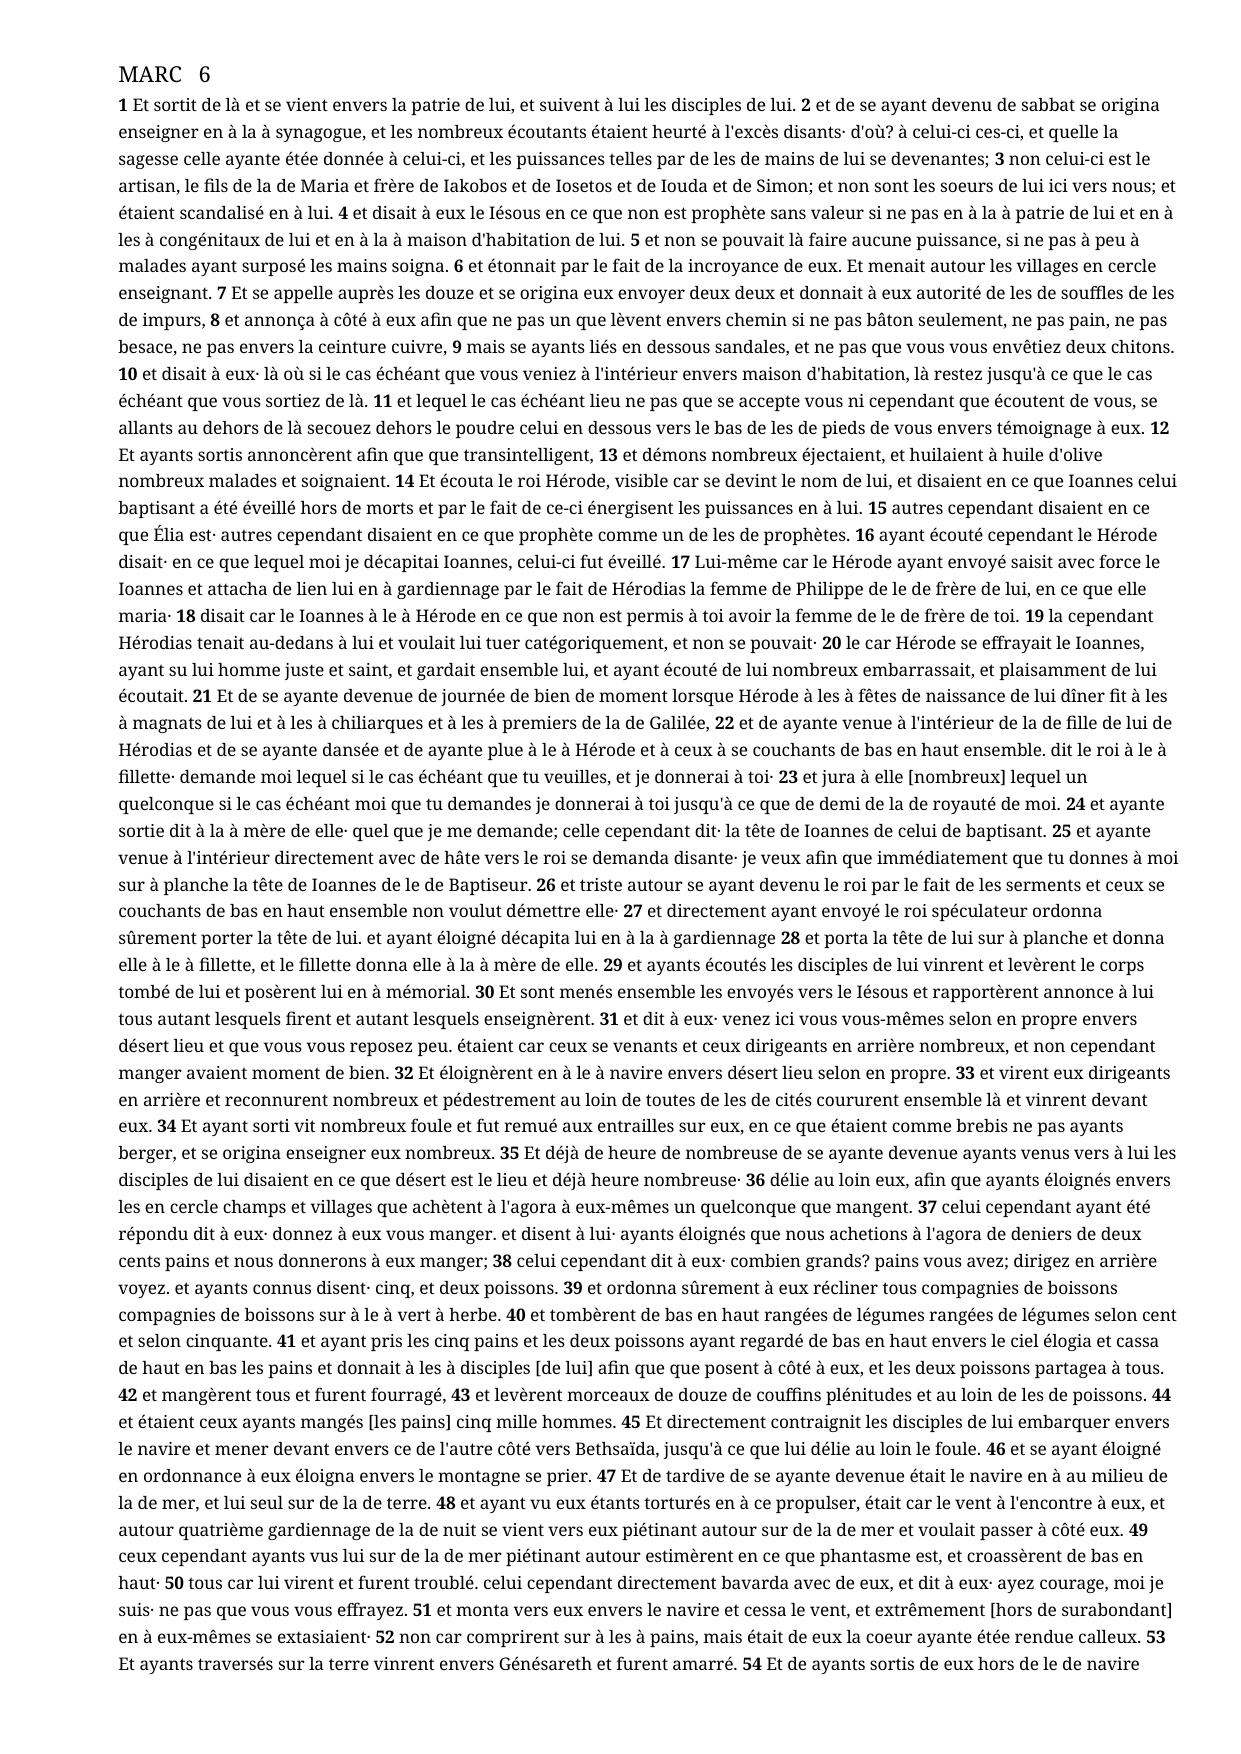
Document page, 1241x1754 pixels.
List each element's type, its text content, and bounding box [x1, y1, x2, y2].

text 1 Et sortit de là et se vient envers la patrie de lui, et suivent à lui les disciples de lui. 2 et de se ayant devenu de sabbat se origina enseigner en à la à synagogue, et les nombreux écoutants étaient heurté à l'excès disants· d'où? à celui-ci ces-ci, et quelle la sagesse celle ayante étée donnée à celui-ci, et les puissances telles par de les de mains de lui se devenantes; 3 non celui-ci est le artisan, le fils de la de Maria et frère de Iakobos et de Iosetos et de Iouda et de Simon; et non sont les soeurs de lui ici vers nous; et étaient scandalisé en à lui. 4 et disait à eux le Iésous en ce que non est prophète sans valeur si ne pas en à la à patrie de lui et en à les à congénitaux de lui et en à la à maison d'habitation de lui. 5 et non se pouvait là faire aucune puissance, si ne pas à peu à malades ayant surposé les mains soigna. 6 et étonnait par le fait de la incroyance de eux. Et menait autour les villages en cercle enseignant. 7 Et se appelle auprès les douze et se origina eux envoyer deux deux et donnait à eux autorité de les de souffles de les de impurs, 8 et annonça à côté à eux afin que ne pas un que lèvent envers chemin si ne pas bâton seulement, ne pas pain, ne pas besace, ne pas envers la ceinture cuivre, 9 mais se ayants liés en dessous sandales, et ne pas que vous vous envêtiez deux chitons. 10 et disait à eux· là où si le cas échéant que vous veniez à l'intérieur envers maison d'habitation, là restez jusqu'à ce que le cas échéant que vous sortiez de là. 11 et lequel le cas échéant lieu ne pas que se accepte vous ni cependant que écoutent de vous, se allants au dehors de là secouez dehors le poudre celui en dessous vers le bas de les de pieds de vous envers témoignage à eux. 12 Et ayants sortis annoncèrent afin que que transintelligent, 13 et démons nombreux éjectaient, et huilaient à huile d'olive nombreux malades et soignaient. 14 Et écouta le roi Hérode, visible car se devint le nom de lui, et disaient en ce que Ioannes celui baptisant a été éveillé hors de morts et par le fait de ce-ci énergisent les puissances en à lui. 15 autres cependant disaient en ce que Élia est· autres cependant disaient en ce que prophète comme un de les de prophètes. 16 ayant écouté cependant le Hérode disait· en ce que lequel moi je décapitai Ioannes, celui-ci fut éveillé. 17 Lui-même car le Hérode ayant envoyé saisit avec force le Ioannes et attacha de lien lui en à gardiennage par le fait de Hérodias la femme de Philippe de le de frère de lui, en ce que elle maria· 18 disait car le Ioannes à le à Hérode en ce que non est permis à toi avoir la femme de le de frère de toi. 19 la cependant Hérodias tenait au-dedans à lui et voulait lui tuer catégoriquement, et non se pouvait· 20 le car Hérode se effrayait le Ioannes, ayant su lui homme juste et saint, et gardait ensemble lui, et ayant écouté de lui nombreux embarrassait, et plaisamment de lui écoutait. 21 Et de se ayante devenue de journée de bien de moment lorsque Hérode à les à fêtes de naissance de lui dîner fit à les à magnats de lui et à les à chiliarques et à les à premiers de la de Galilée, 22 et de ayante venue à l'intérieur de la de fille de lui de Hérodias et de se ayante dansée et de ayante plue à le à Hérode et à ceux à se couchants de bas en haut ensemble. dit le roi à le à fillette· demande moi lequel si le cas échéant que tu veuilles, et je donnerai à toi· 23 et jura à elle [nombreux] lequel un quelconque si le cas échéant moi que tu demandes je donnerai à toi jusqu'à ce que de demi de la de royauté de moi. 24 et ayante sortie dit à la à mère de elle· quel que je me demande; celle cependant dit· la tête de Ioannes de celui de baptisant. 25 et ayante venue à l'intérieur directement avec de hâte vers le roi se demanda disante· je veux afin que immédiatement que tu donnes à moi sur à planche la tête de Ioannes de le de Baptiseur. 26 et triste autour se ayant devenu le roi par le fait de les serments et ceux se couchants de bas en haut ensemble non voulut démettre elle· 27 et directement ayant envoyé le roi spéculateur ordonna sûrement porter la tête de lui. et ayant éloigné décapita lui en à la à gardiennage 28 et porta la tête de lui sur à planche et donna elle à le à fillette, et le fillette donna elle à la à mère de elle. 29 et ayants écoutés les disciples de lui vinrent et levèrent le corps tombé de lui et posèrent lui en à mémorial. 30 Et sont menés ensemble les envoyés vers le Iésous et rapportèrent annonce à lui tous autant lesquels firent et autant lesquels enseignèrent. 31 et dit à eux· venez ici vous vous-mêmes selon en propre envers désert lieu et que vous vous reposez peu. étaient car ceux se venants et ceux dirigeants en arrière nombreux, et non cependant manger avaient moment de bien. 32 Et éloignèrent en à le à navire envers désert lieu selon en propre. 33 et virent eux dirigeants en arrière et reconnurent nombreux et pédestrement au loin de toutes de les de cités coururent ensemble là et vinrent devant eux. 34 Et ayant sorti vit nombreux foule et fut remué aux entrailles sur eux, en ce que étaient comme brebis ne pas ayants berger, et se origina enseigner eux nombreux. 35 Et déjà de heure de nombreuse de se ayante devenue ayants venus vers à lui les disciples de lui disaient en ce que désert est le lieu et déjà heure nombreuse· 36 délie au loin eux, afin que ayants éloignés envers les en cercle champs et villages que achètent à l'agora à eux-mêmes un quelconque que mangent. 37 celui cependant ayant été répondu dit à eux· donnez à eux vous manger. et disent à lui· ayants éloignés que nous achetions à l'agora de deniers de deux cents pains et nous donnerons à eux manger; 38 celui cependant dit à eux· combien grands? pains vous avez; dirigez en arrière voyez. et ayants connus disent· cinq, et deux poissons. 39 et ordonna sûrement à eux récliner tous compagnies de boissons compagnies de boissons sur à le à vert à herbe. 40 et tombèrent de bas en haut rangées de légumes rangées de légumes selon cent et selon cinquante. 41 et ayant pris les cinq pains et les deux poissons ayant regardé de bas en haut envers le ciel élogia et cassa de haut en bas les pains et donnait à les à disciples [de lui] afin que que posent à côté à eux, et les deux poissons partagea à tous. 42 et mangèrent tous et furent fourragé, 43 et levèrent morceaux de douze de couffins plénitudes et au loin de les de poissons. 44 et étaient ceux ayants mangés [les pains] cinq mille hommes. 45 Et directement contraignit les disciples de lui embarquer envers le navire et mener devant envers ce de l'autre côté vers Bethsaïda, jusqu'à ce que lui délie au loin le foule. 46 et se ayant éloigné en ordonnance à eux éloigna envers le montagne se prier. 47 Et de tardive de se ayante devenue était le navire en à au milieu de la de mer, et lui seul sur de la de terre. 48 et ayant vu eux étants torturés en à ce propulser, était car le vent à l'encontre à eux, et autour quatrième gardiennage de la de nuit se vient vers eux piétinant autour sur de la de mer et voulait passer à côté eux. 49 ceux cependant ayants vus lui sur de la de mer piétinant autour estimèrent en ce que phantasme est, et croassèrent de bas en haut· 50 tous car lui virent et furent troublé. celui cependant directement bavarda avec de eux, et dit à eux· ayez courage, moi je suis· ne pas que vous vous effrayez. 51 et monta vers eux envers le navire et cessa le vent, et extrêmement [hors de surabondant] en à eux-mêmes se extasiaient· 52 non car comprirent sur à les à pains, mais était de eux la coeur ayante étée rendue calleux. 53 Et ayants traversés sur la terre vinrent envers Génésareth et furent amarré. 54 Et de ayants sortis de eux hors de le de navire [118, 93, 1181, 1675]
text MARC 6 [118, 59, 1181, 89]
